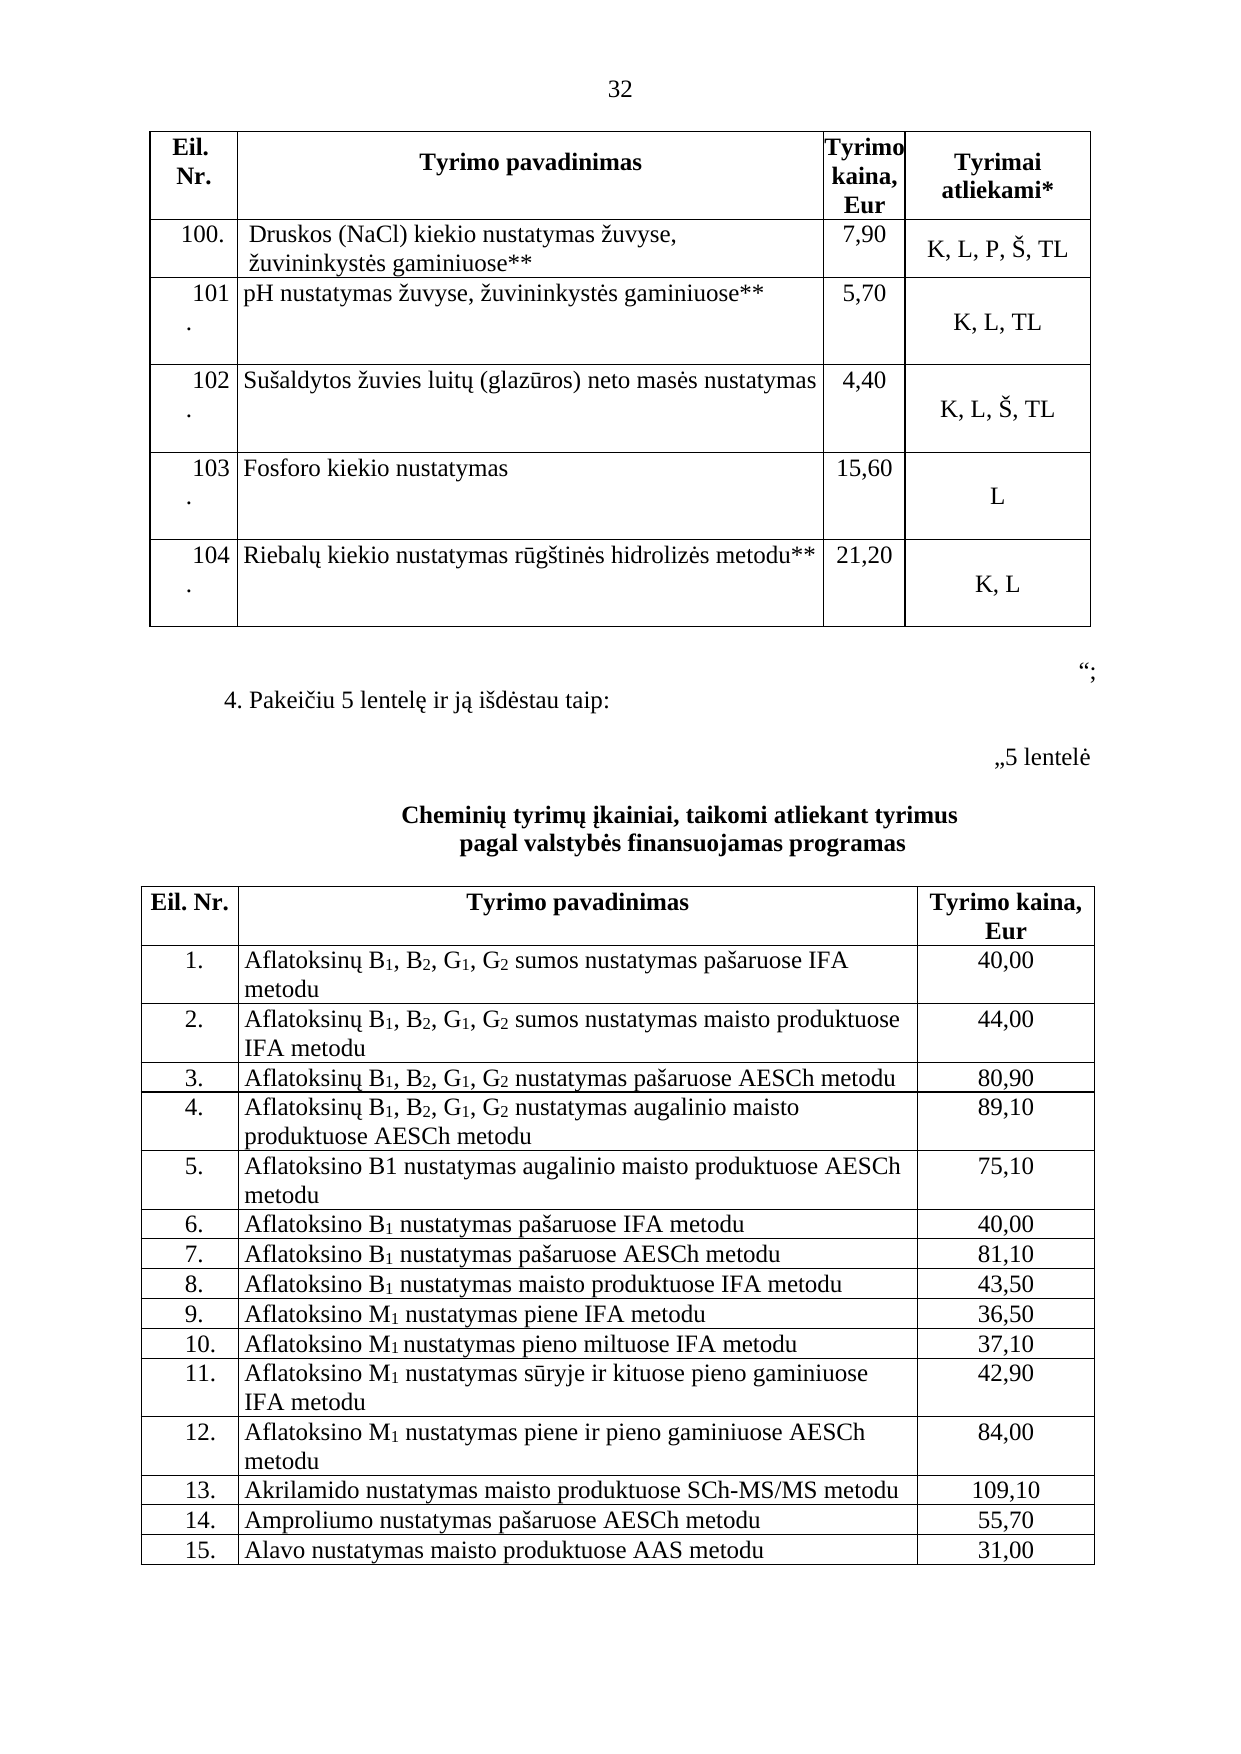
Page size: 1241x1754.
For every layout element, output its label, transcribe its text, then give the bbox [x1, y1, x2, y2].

table_cell 102. [151, 365, 237, 452]
table_cell 80,90 [918, 1063, 1094, 1091]
table_cell K, L, P, Š, TL [906, 220, 1090, 277]
table_cell Druskos (NaCl) kiekio nustatymas žuvyse, žuvininkystės gaminiuose** [238, 220, 823, 277]
table_cell 2. [142, 1004, 238, 1062]
table_cell 11. [142, 1359, 238, 1416]
table_cell 4,40 [824, 365, 904, 452]
table_cell 7. [142, 1239, 238, 1268]
table_cell Aflatoksino B1 nustatymas pašaruose AESCh metodu [239, 1239, 917, 1268]
table_cell Aflatoksinų B1, B2, G1, G2 sumos nustatymas maisto produktuose IFA metodu [239, 1004, 917, 1062]
table_cell 31,00 [918, 1535, 1094, 1564]
table_cell 40,00 [918, 946, 1094, 1003]
table_cell Aflatoksinų B1, B2, G1, G2 sumos nustatymas pašaruose IFA metodu [239, 946, 917, 1003]
table_cell Fosforo kiekio nustatymas [238, 453, 823, 539]
table_cell 6. [142, 1210, 238, 1238]
table_cell 81,10 [918, 1239, 1094, 1268]
table_cell 75,10 [918, 1151, 1094, 1208]
table_cell Amproliumo nustatymas pašaruose AESCh metodu [239, 1505, 917, 1534]
table_cell Riebalų kiekio nustatymas rūgštinės hidrolizės metodu** [238, 540, 823, 626]
table_cell Akrilamido nustatymas maisto produktuose SCh-MS/MS metodu [239, 1476, 917, 1504]
table_cell 10. [142, 1329, 238, 1357]
table_cell 42,90 [918, 1359, 1094, 1416]
table_cell Aflatoksino M1 nustatymas pieno miltuose IFA metodu [239, 1329, 917, 1357]
table_header Eil. Nr. [142, 887, 238, 944]
table_cell K, L, TL [906, 278, 1090, 364]
table_cell 9. [142, 1299, 238, 1328]
table_cell 101. [151, 278, 237, 364]
table_cell 40,00 [918, 1210, 1094, 1238]
table_cell Aflatoksino M1 nustatymas sūryje ir kituose pieno gaminiuose IFA metodu [239, 1359, 917, 1416]
table_cell pH nustatymas žuvyse, žuvininkystės gaminiuose** [238, 278, 823, 364]
text Cheminių tyrimų įkainiai, taikomi atliekant tyrimus [275, 800, 1090, 828]
table_cell Alavo nustatymas maisto produktuose AAS metodu [239, 1535, 917, 1564]
text “; [975, 656, 1110, 685]
table_cell 12. [142, 1417, 238, 1474]
table_cell 1. [142, 946, 238, 1003]
table_cell 103. [151, 453, 237, 539]
table_cell K, L [906, 540, 1090, 626]
table_cell 5,70 [824, 278, 904, 364]
table_cell Aflatoksino B1 nustatymas maisto produktuose IFA metodu [239, 1269, 917, 1298]
table_cell 7,90 [824, 220, 904, 277]
table_cell K, L, Š, TL [906, 365, 1090, 452]
table_cell 36,50 [918, 1299, 1094, 1328]
table_header Tyrimo pavadinimas [239, 887, 917, 944]
table_cell 100. [151, 220, 237, 277]
table_cell Aflatoksino B1 nustatymas pašaruose IFA metodu [239, 1210, 917, 1238]
table_cell 15. [142, 1535, 238, 1564]
table_cell 104. [151, 540, 237, 626]
table_cell 37,10 [918, 1329, 1094, 1357]
table_cell 4. [142, 1093, 238, 1150]
table_cell Aflatoksino M1 nustatymas piene ir pieno gaminiuose AESCh metodu [239, 1417, 917, 1474]
table_cell 3. [142, 1063, 238, 1091]
table_cell Sušaldytos žuvies luitų (glazūros) neto masės nustatymas [238, 365, 823, 452]
table_cell 43,50 [918, 1269, 1094, 1298]
table_cell Aflatoksinų B1, B2, G1, G2 nustatymas augalinio maisto produktuose AESCh metodu [239, 1093, 917, 1150]
table_cell 89,10 [918, 1093, 1094, 1150]
table_header Tyrimo kaina, Eur [824, 132, 904, 218]
text 4. Pakeičiu 5 lentelę ir ją išdėstau taip: [224, 685, 1090, 713]
table_cell Aflatoksino B1 nustatymas augalinio maisto produktuose AESCh metodu [239, 1151, 917, 1208]
text „5 lentelė [237, 742, 1090, 771]
table_cell L [906, 453, 1090, 539]
table_cell 84,00 [918, 1417, 1094, 1474]
table_header Eil. Nr. [151, 132, 237, 218]
table_cell Aflatoksino M1 nustatymas piene IFA metodu [239, 1299, 917, 1328]
table_cell 15,60 [824, 453, 904, 539]
table_cell Aflatoksinų B1, B2, G1, G2 nustatymas pašaruose AESCh metodu [239, 1063, 917, 1091]
table_header Tyrimo pavadinimas [238, 132, 823, 218]
table_header Tyrimai atliekami* [906, 132, 1090, 218]
table_cell 5. [142, 1151, 238, 1208]
table_cell 109,10 [918, 1476, 1094, 1504]
table_cell 55,70 [918, 1505, 1094, 1534]
table_cell 44,00 [918, 1004, 1094, 1062]
text pagal valstybės finansuojamas programas [275, 828, 1090, 857]
table_cell 13. [142, 1476, 238, 1504]
table_cell 14. [142, 1505, 238, 1534]
table_cell 21,20 [824, 540, 904, 626]
table_header Tyrimo kaina, Eur [918, 887, 1094, 944]
table_cell 8. [142, 1269, 238, 1298]
